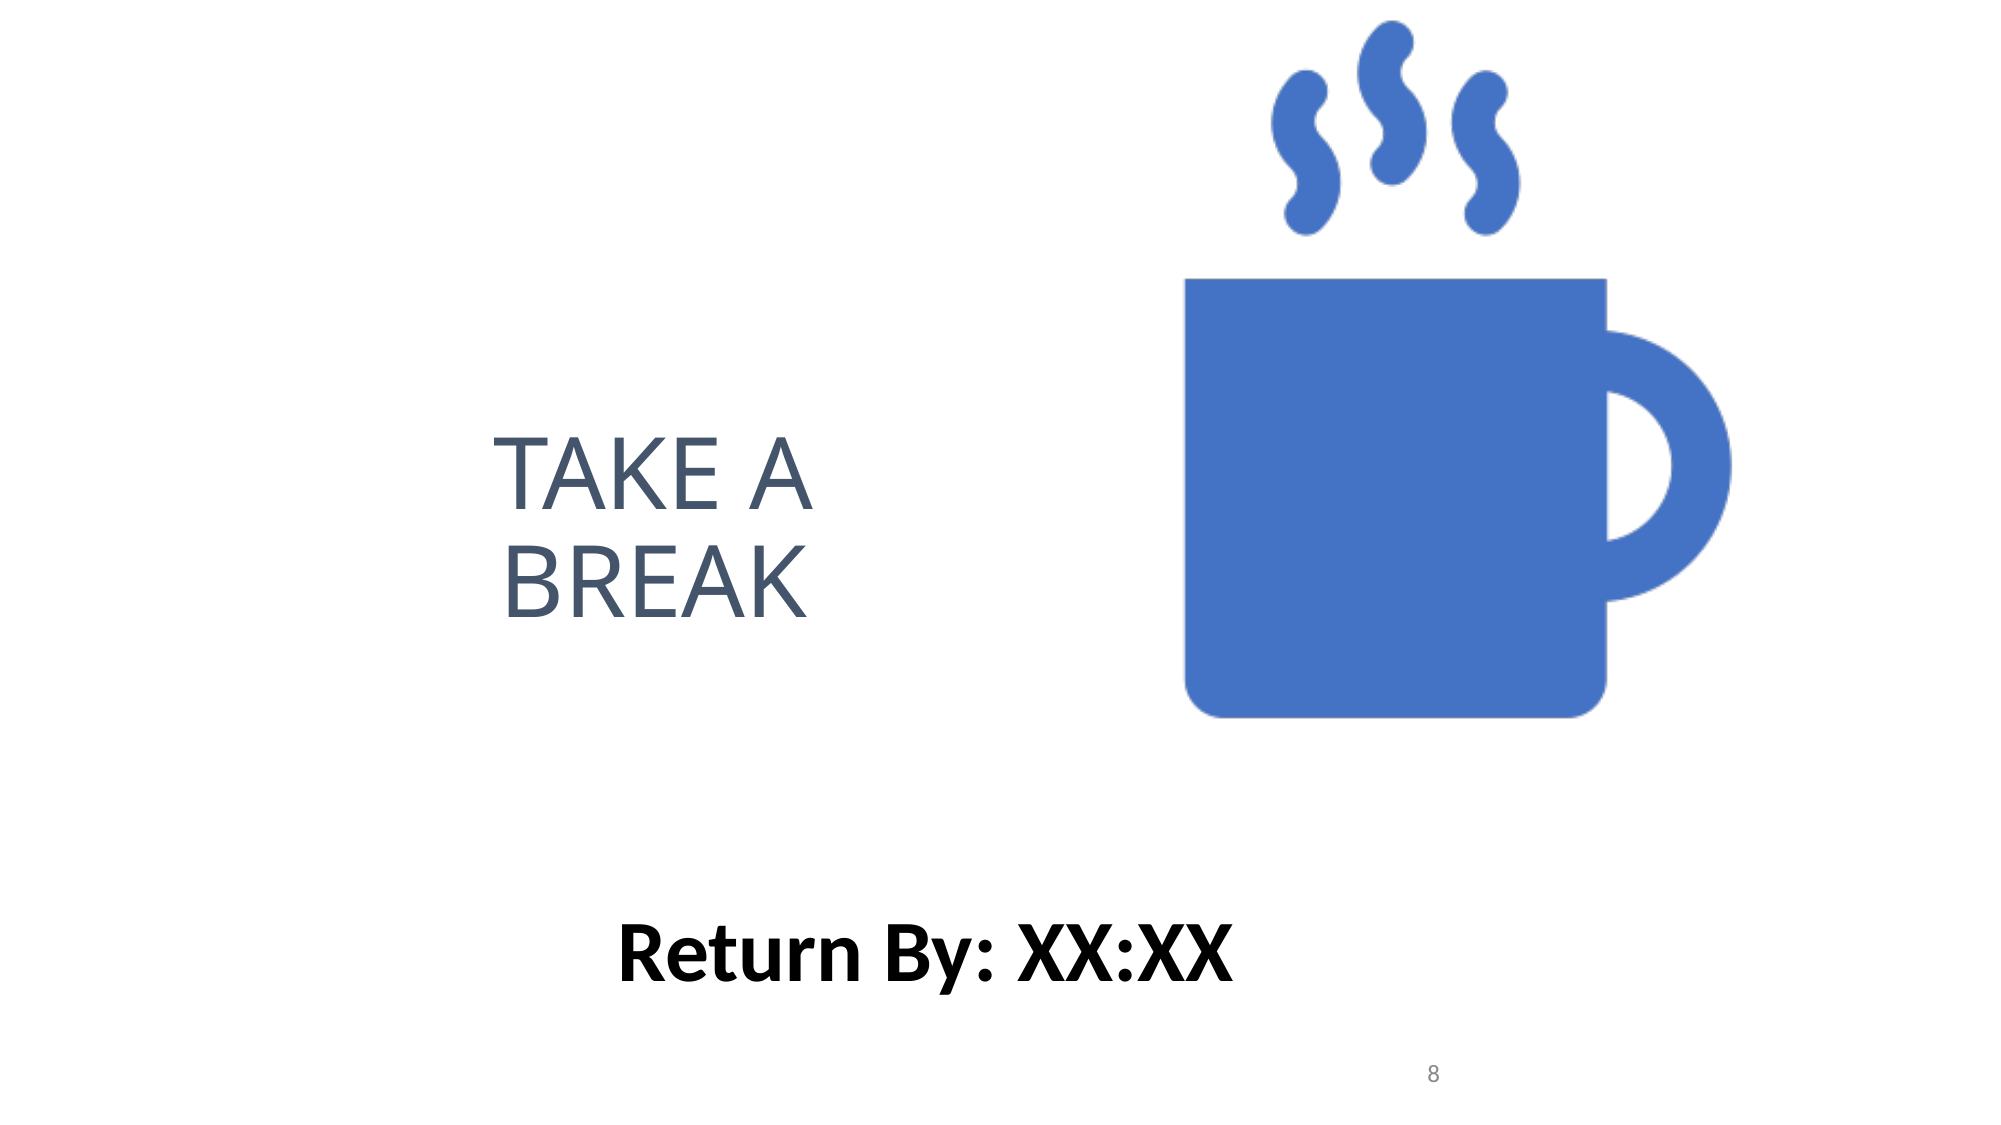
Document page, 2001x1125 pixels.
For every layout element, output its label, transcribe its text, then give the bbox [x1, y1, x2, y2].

text_box 6 [1412, 1042, 1863, 1103]
picture [1046, 0, 1872, 783]
text_box Return By: XX:XX [609, 886, 1264, 991]
title TAKE A BREAK [353, 415, 954, 709]
